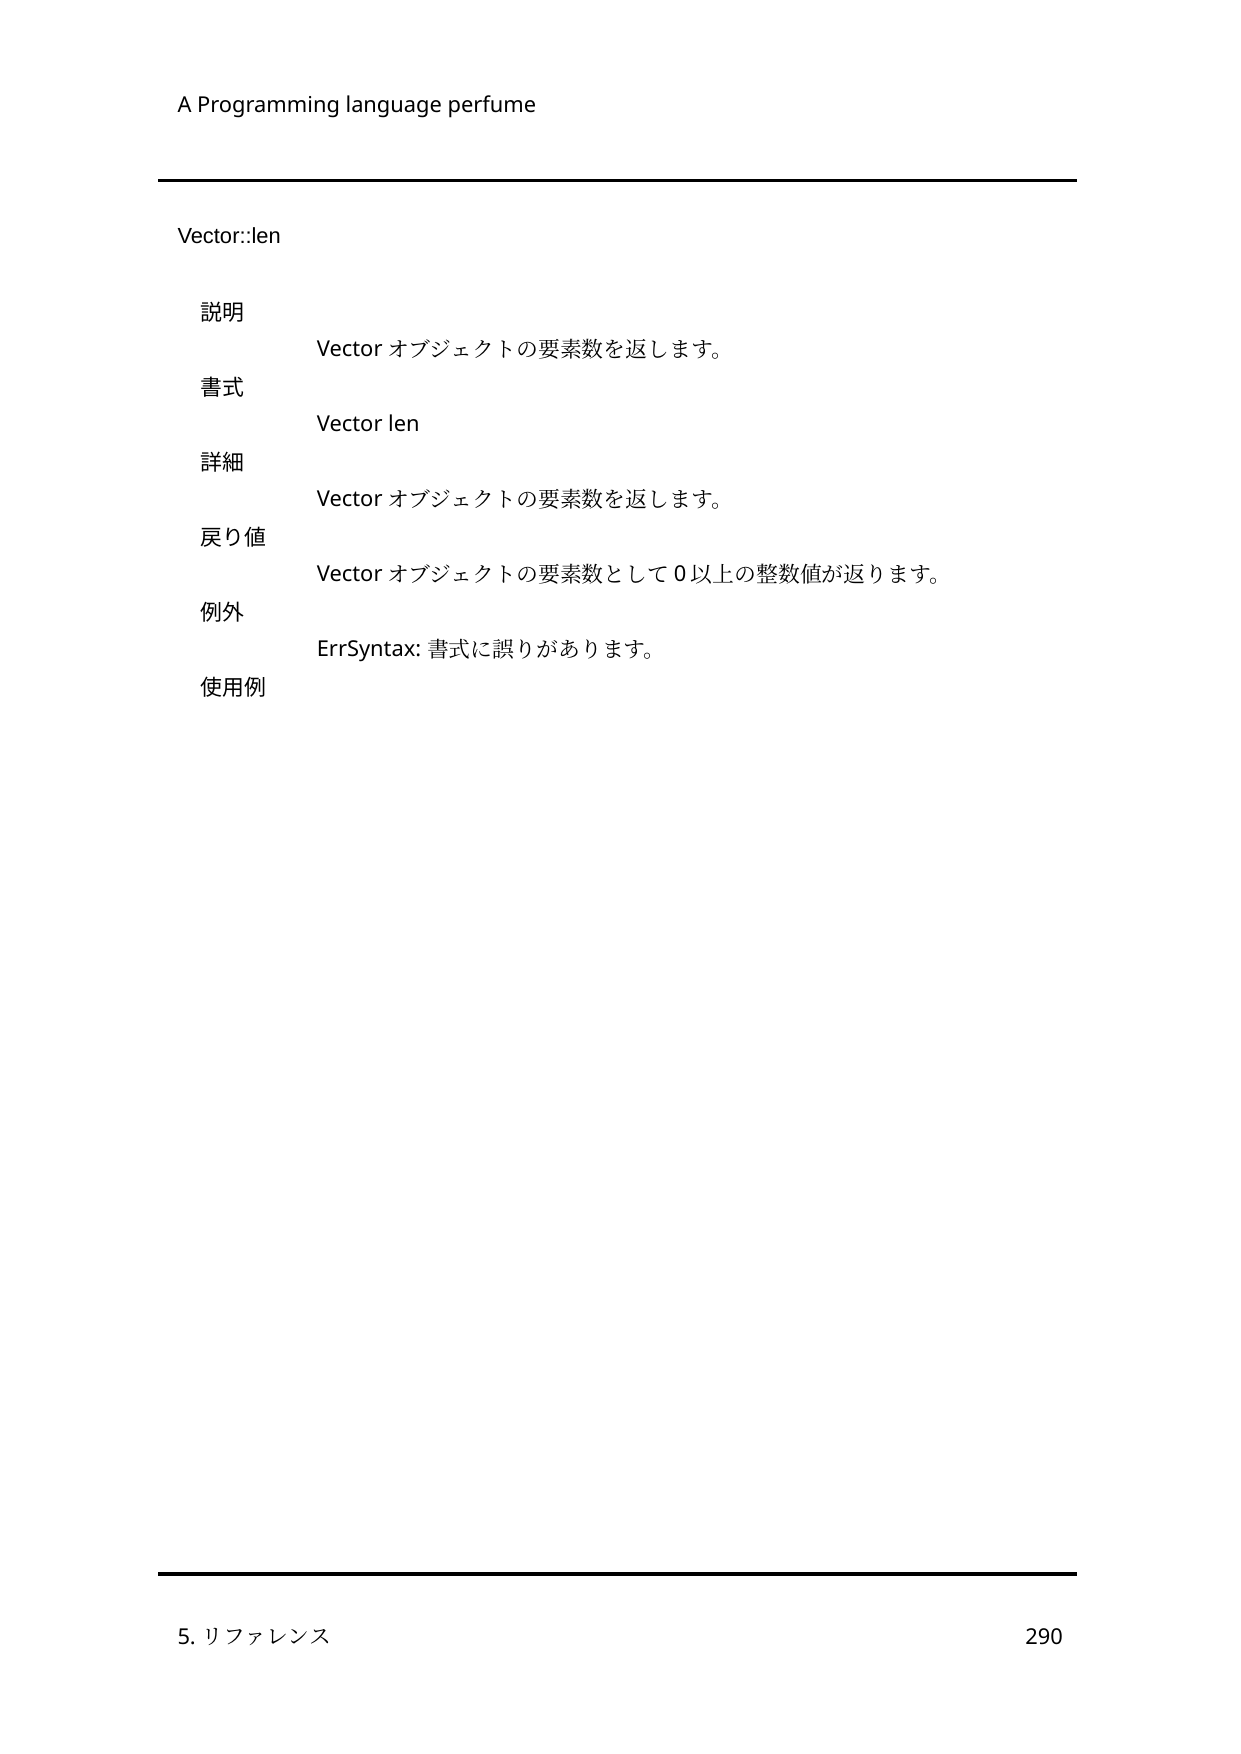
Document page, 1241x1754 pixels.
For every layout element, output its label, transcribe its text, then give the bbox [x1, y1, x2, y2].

table_cell Vector len [317, 367, 1063, 442]
table_cell 使用例 [200, 667, 317, 742]
table_cell [317, 667, 1063, 742]
table_cell 書式 [200, 367, 317, 442]
table_cell Vectorオブジェクトの要素数として0以上の整数値が返ります。 [317, 517, 1063, 592]
table_header 説明 [200, 292, 317, 367]
table_cell 詳細 [200, 442, 317, 517]
subtitle Vector::len [177, 217, 1063, 254]
table_cell ErrSyntax: 書式に誤りがあります。 [317, 592, 1063, 667]
table_cell Vectorオブジェクトの要素数を返します。 [317, 442, 1063, 517]
table_header Vectorオブジェクトの要素数を返します。 [317, 292, 1063, 367]
table_cell 戻り値 [200, 517, 317, 592]
table_cell 例外 [200, 592, 317, 667]
